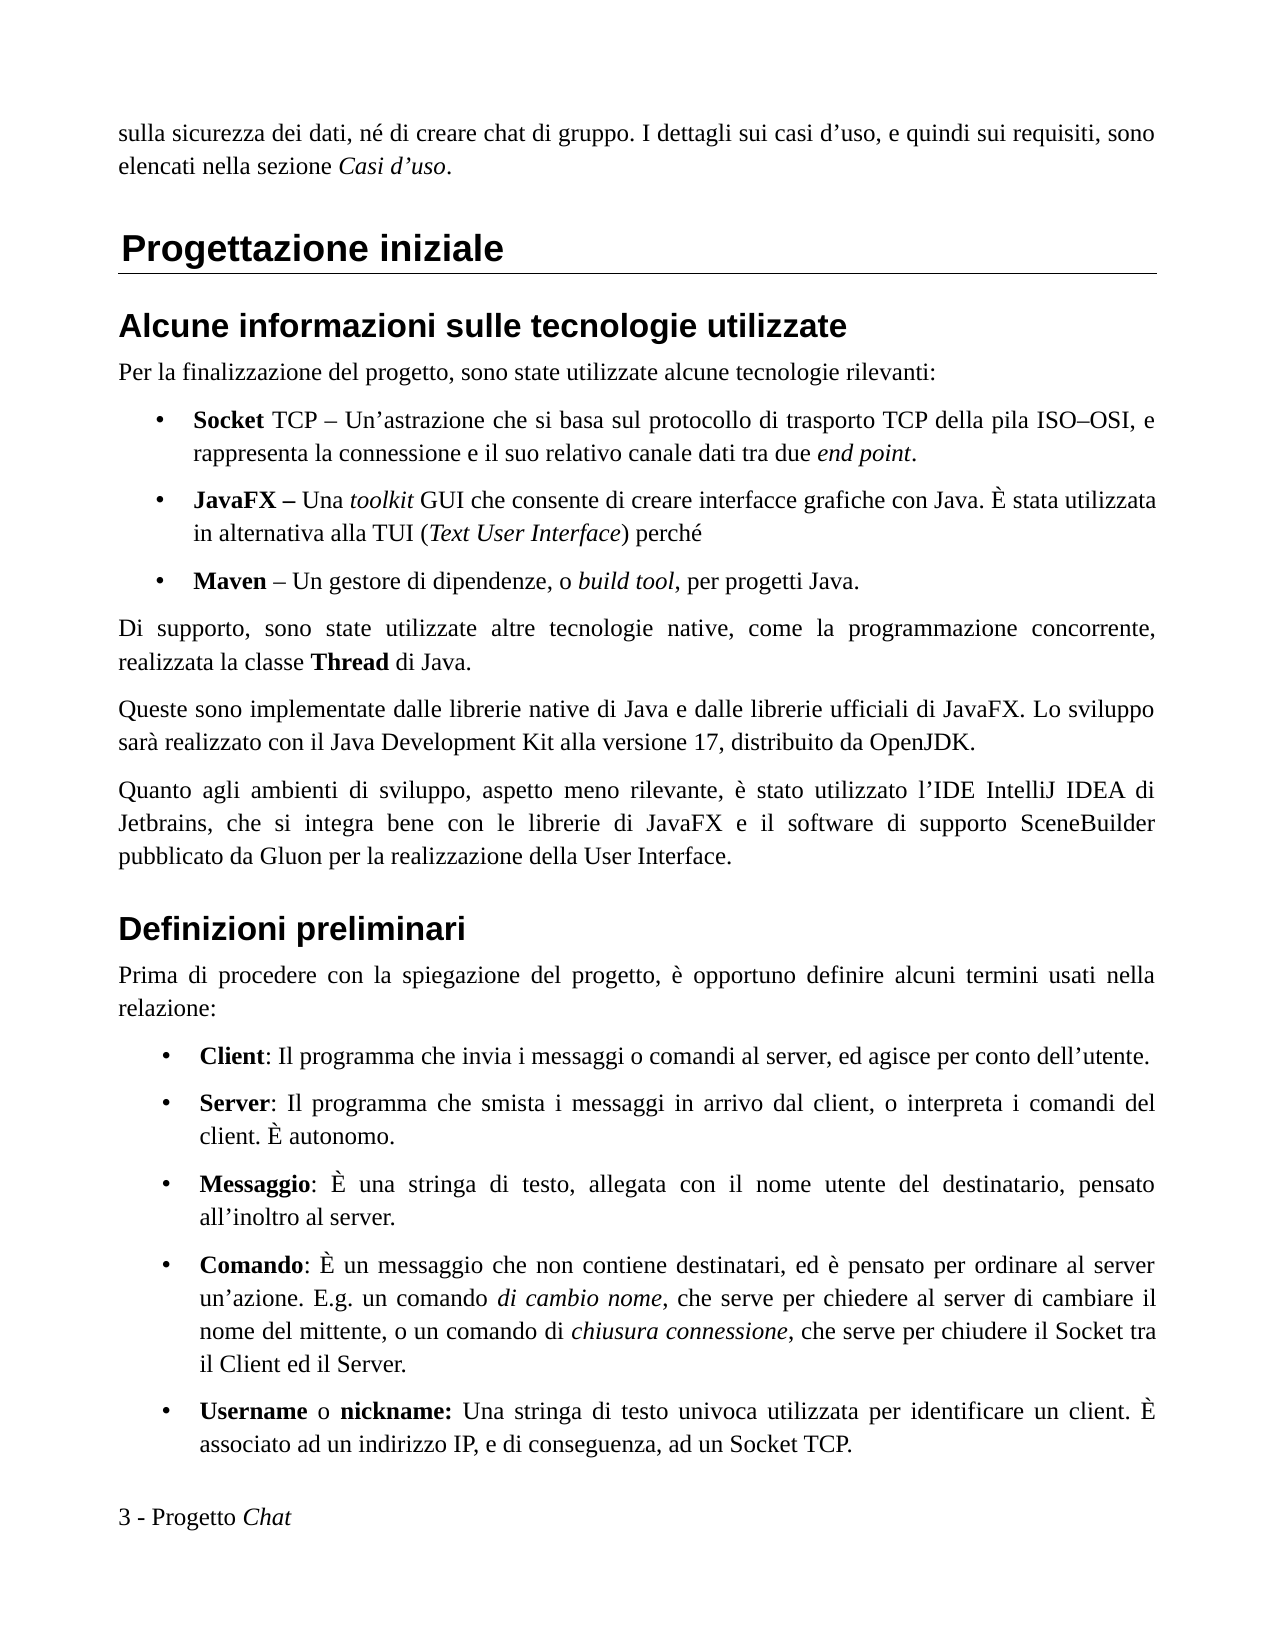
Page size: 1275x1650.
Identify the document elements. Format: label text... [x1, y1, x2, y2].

text Quanto agli ambienti di sviluppo, aspetto meno rilevante, è stato utilizzato l’IDE IntelliJ IDEA di Jetbrains, che si integra bene con le librerie di JavaFX e il software di supporto SceneBuilder pubblicato da Gluon per la realizzazione della User Interface. [118, 775, 1157, 869]
text Di supporto, sono state utilizzate altre tecnologie native, come la programmazione concorrente, realizzata la classe Thread di Java. [118, 613, 1157, 675]
text sulla sicurezza dei dati, né di creare chat di gruppo. I dettagli sui casi d’uso, e quindi sui requisiti, sono elencati nella sezione Casi d’uso. [118, 118, 1157, 180]
list Socket TCP – Un’astrazione che si basa sul protocollo di trasporto TCP della pila ISO–OSI, e rappresenta la connessione e il suo relativo canale dati tra due end point. [156, 405, 1157, 466]
list Server: Il programma che smista i messaggi in arrivo dal client, o interpreta i comandi del client. È autonomo. [162, 1088, 1157, 1150]
list Maven – Un gestore di dipendenze, o build tool, per progetti Java. [156, 566, 1157, 595]
text Queste sono implementate dalle librerie native di Java e dalle librerie ufficiali di JavaFX. Lo sviluppo sarà realizzato con il Java Development Kit alla versione 17, distribuito da OpenJDK. [118, 694, 1157, 756]
subtitle Definizioni preliminari [118, 909, 1157, 948]
text Prima di procedere con la spiegazione del progetto, è opportuno definire alcuni termini usati nella relazione: [118, 960, 1157, 1022]
subtitle Progettazione iniziale [118, 224, 1157, 273]
text Per la finalizzazione del progetto, sono state utilizzate alcune tecnologie rilevanti: [118, 357, 1157, 386]
list Username o nickname: Una stringa di testo univoca utilizzata per identificare un client. È associato ad un indirizzo IP, e di conseguenza, ad un Socket TCP. [162, 1396, 1157, 1458]
list Client: Il programma che invia i messaggi o comandi al server, ed agisce per conto dell’utente. [162, 1041, 1157, 1069]
list Comando: È un messaggio che non contiene destinatari, ed è pensato per ordinare al server un’azione. E.g. un comando di cambio nome, che serve per chiedere al server di cambiare il nome del mittente, o un comando di chiusura connessione, che serve per chiudere il Socket tra il Client ed il Server. [162, 1250, 1157, 1377]
subtitle Alcune informazioni sulle tecnologie utilizzate [118, 306, 1157, 344]
list JavaFX – Una toolkit GUI che consente di creare interfacce grafiche con Java. È stata utilizzata in alternativa alla TUI (Text User Interface) perché [156, 485, 1157, 547]
list Messaggio: È una stringa di testo, allegata con il nome utente del destinatario, pensato all’inoltro al server. [162, 1169, 1157, 1231]
